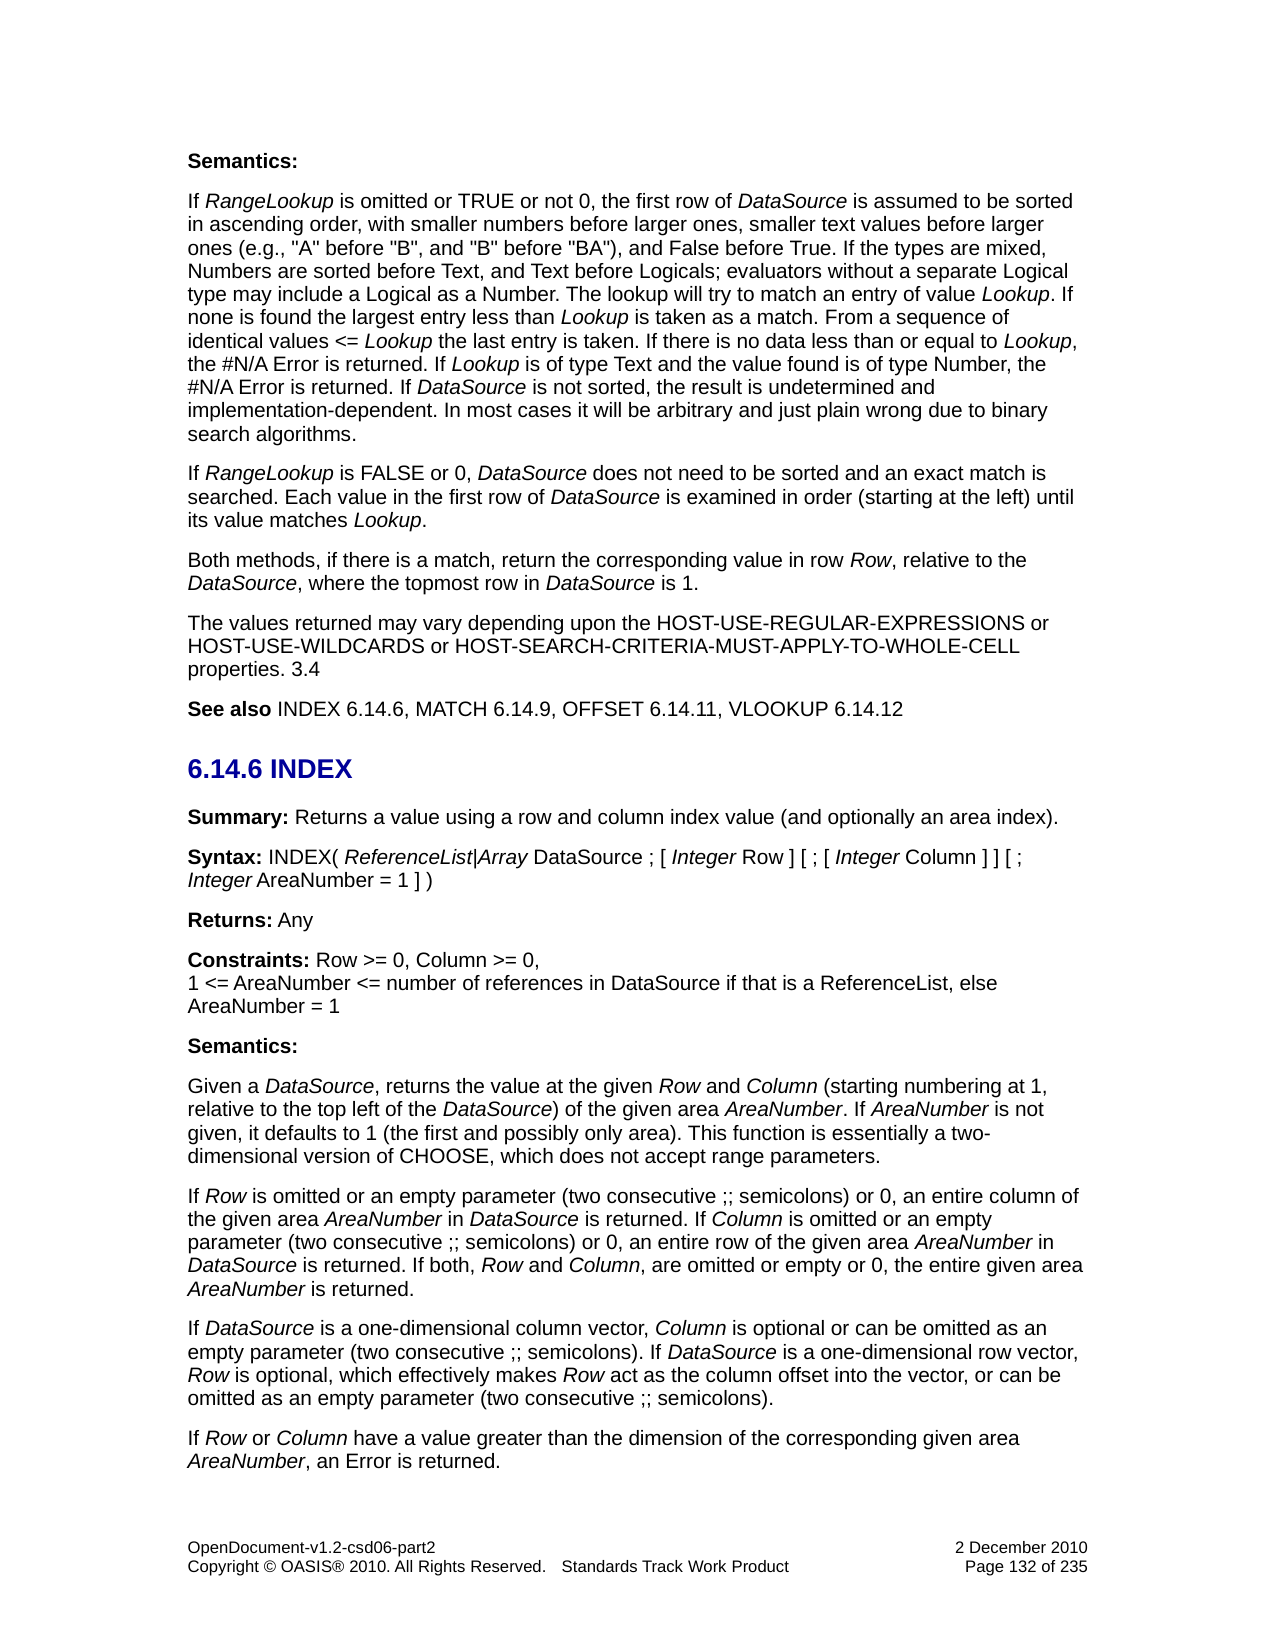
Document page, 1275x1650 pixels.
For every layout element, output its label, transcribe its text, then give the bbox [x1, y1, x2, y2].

text Semantics: [187, 150, 1088, 173]
text Syntax: INDEX( ReferenceList|Array DataSource ; [ Integer Row ] [ ; [ Integer Column ] ] [ ; Integer AreaNumber = 1 ] ) [187, 845, 1088, 892]
subtitle INDEX [187, 754, 1088, 785]
text Given a DataSource, returns the value at the given Row and Column (starting numbering at 1, relative to the top left of the DataSource) of the given area AreaNumber. If AreaNumber is not given, it defaults to 1 (the first and possibly only area). This function is essentially a two-dimensional version of CHOOSE, which does not accept range parameters. [187, 1075, 1088, 1168]
text If RangeLookup is FALSE or 0, DataSource does not need to be sorted and an exact match is searched. Each value in the first row of DataSource is examined in order (starting at the left) until its value matches Lookup. [187, 462, 1088, 532]
text If RangeLookup is omitted or TRUE or not 0, the first row of DataSource is assumed to be sorted in ascending order, with smaller numbers before larger ones, smaller text values before larger ones (e.g., "A" before "B", and "B" before "BA"), and False before True. If the types are mixed, Numbers are sorted before Text, and Text before Logicals; evaluators without a separate Logical type may include a Logical as a Number. The lookup will try to match an entry of value Lookup. If none is found the largest entry less than Lookup is taken as a match. From a sequence of identical values <= Lookup the last entry is taken. If there is no data less than or equal to Lookup, the #N/A Error is returned. If Lookup is of type Text and the value found is of type Number, the #N/A Error is returned. If DataSource is not sorted, the result is undetermined and implementation-dependent. In most cases it will be arbitrary and just plain wrong due to binary search algorithms. [187, 190, 1088, 445]
text If Row or Column have a value greater than the dimension of the corresponding given area AreaNumber, an Error is returned. [187, 1427, 1088, 1473]
text Both methods, if there is a match, return the corresponding value in row Row, relative to the DataSource, where the topmost row in DataSource is 1. [187, 548, 1088, 595]
text Constraints: Row >= 0, Column >= 0, 1 <= AreaNumber <= number of references in DataSource if that is a ReferenceList, else AreaNumber = 1 [187, 948, 1088, 1018]
text If Row is omitted or an empty parameter (two consecutive ;; semicolons) or 0, an entire column of the given area AreaNumber in DataSource is returned. If Column is omitted or an empty parameter (two consecutive ;; semicolons) or 0, an entire row of the given area AreaNumber in DataSource is returned. If both, Row and Column, are omitted or empty or 0, the entire given area AreaNumber is returned. [187, 1184, 1088, 1300]
text Summary: Returns a value using a row and column index value (and optionally an area index). [187, 806, 1088, 829]
text Returns: Any [187, 908, 1088, 932]
text Semantics: [187, 1035, 1088, 1058]
text The values returned may vary depending upon the HOST-USE-REGULAR-EXPRESSIONS or HOST-USE-WILDCARDS or HOST-SEARCH-CRITERIA-MUST-APPLY-TO-WHOLE-CELL properties. 3.4 [187, 612, 1088, 681]
text See also INDEX 6.14.6, MATCH 6.14.9, OFFSET 6.14.11, VLOOKUP 6.14.12 [187, 698, 1088, 721]
text If DataSource is a one-dimensional column vector, Column is optional or can be omitted as an empty parameter (two consecutive ;; semicolons). If DataSource is a one-dimensional row vector, Row is optional, which effectively makes Row act as the column offset into the vector, or can be omitted as an empty parameter (two consecutive ;; semicolons). [187, 1317, 1088, 1410]
